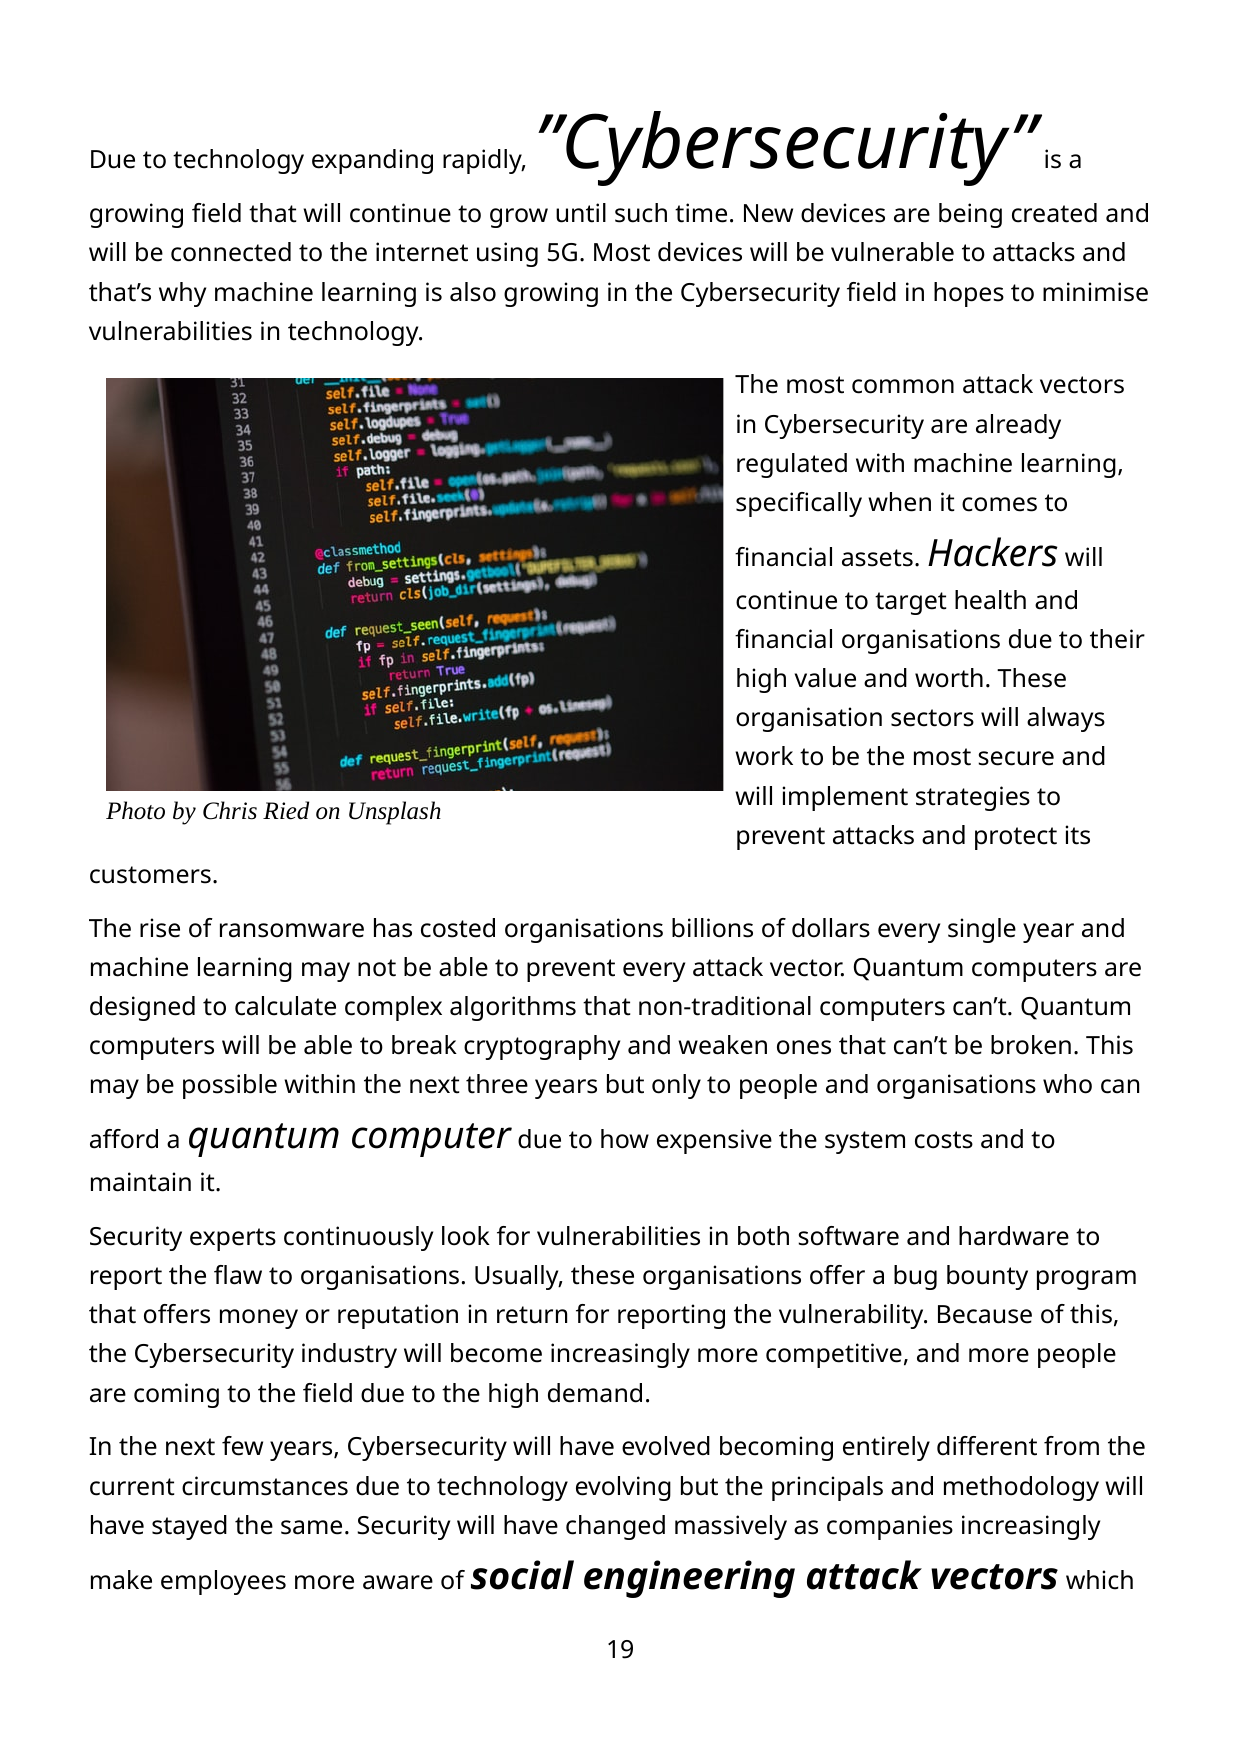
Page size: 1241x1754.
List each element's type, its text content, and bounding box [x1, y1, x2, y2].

text The rise of ransomware has costed organisations billions of dollars every single year and machine learning may not be able to prevent every attack vector. Quantum computers are designed to calculate complex algorithms that non-traditional computers can’t. Quantum computers will be able to break cryptography and weaken ones that can’t be broken. This may be possible within the next three years but only to people and organisations who can afford a quantum computer due to how expensive the system costs and to maintain it. [88, 910, 1152, 1199]
text Photo by Chris Ried on Unsplash [106, 791, 723, 824]
text Security experts continuously look for vulnerabilities in both software and hardware to report the flaw to organisations. Usually, these organisations offer a bug bounty program that offers money or reputation in return for reporting the vulnerability. Because of this, the Cybersecurity industry will become increasingly more competitive, and more people are coming to the field due to the high demand. [88, 1218, 1152, 1409]
picture [106, 378, 724, 791]
text In the next few years, Cybersecurity will have evolved becoming entirely different from the current circumstances due to technology evolving but the principals and methodology will have stayed the same. Security will have changed massively as companies increasingly make employees more aware of social engineering attack vectors which [88, 1429, 1152, 1600]
text Due to technology expanding rapidly, ”Cybersecurity” is a growing field that will continue to grow until such time. New devices are being created and will be connected to the internet using 5G. Most devices will be vulnerable to attacks and that’s why machine learning is also growing in the Cybersecurity field in hopes to minimise vulnerabilities in technology. [88, 88, 1152, 347]
text The most common attack vectors in Cybersecurity are already regulated with machine learning, specifically when it comes to financial assets. Hackers will continue to target health and financial organisations due to their high value and worth. These organisation sectors will always work to be the most secure and will implement strategies to prevent attacks and protect its customers. [88, 366, 1152, 891]
